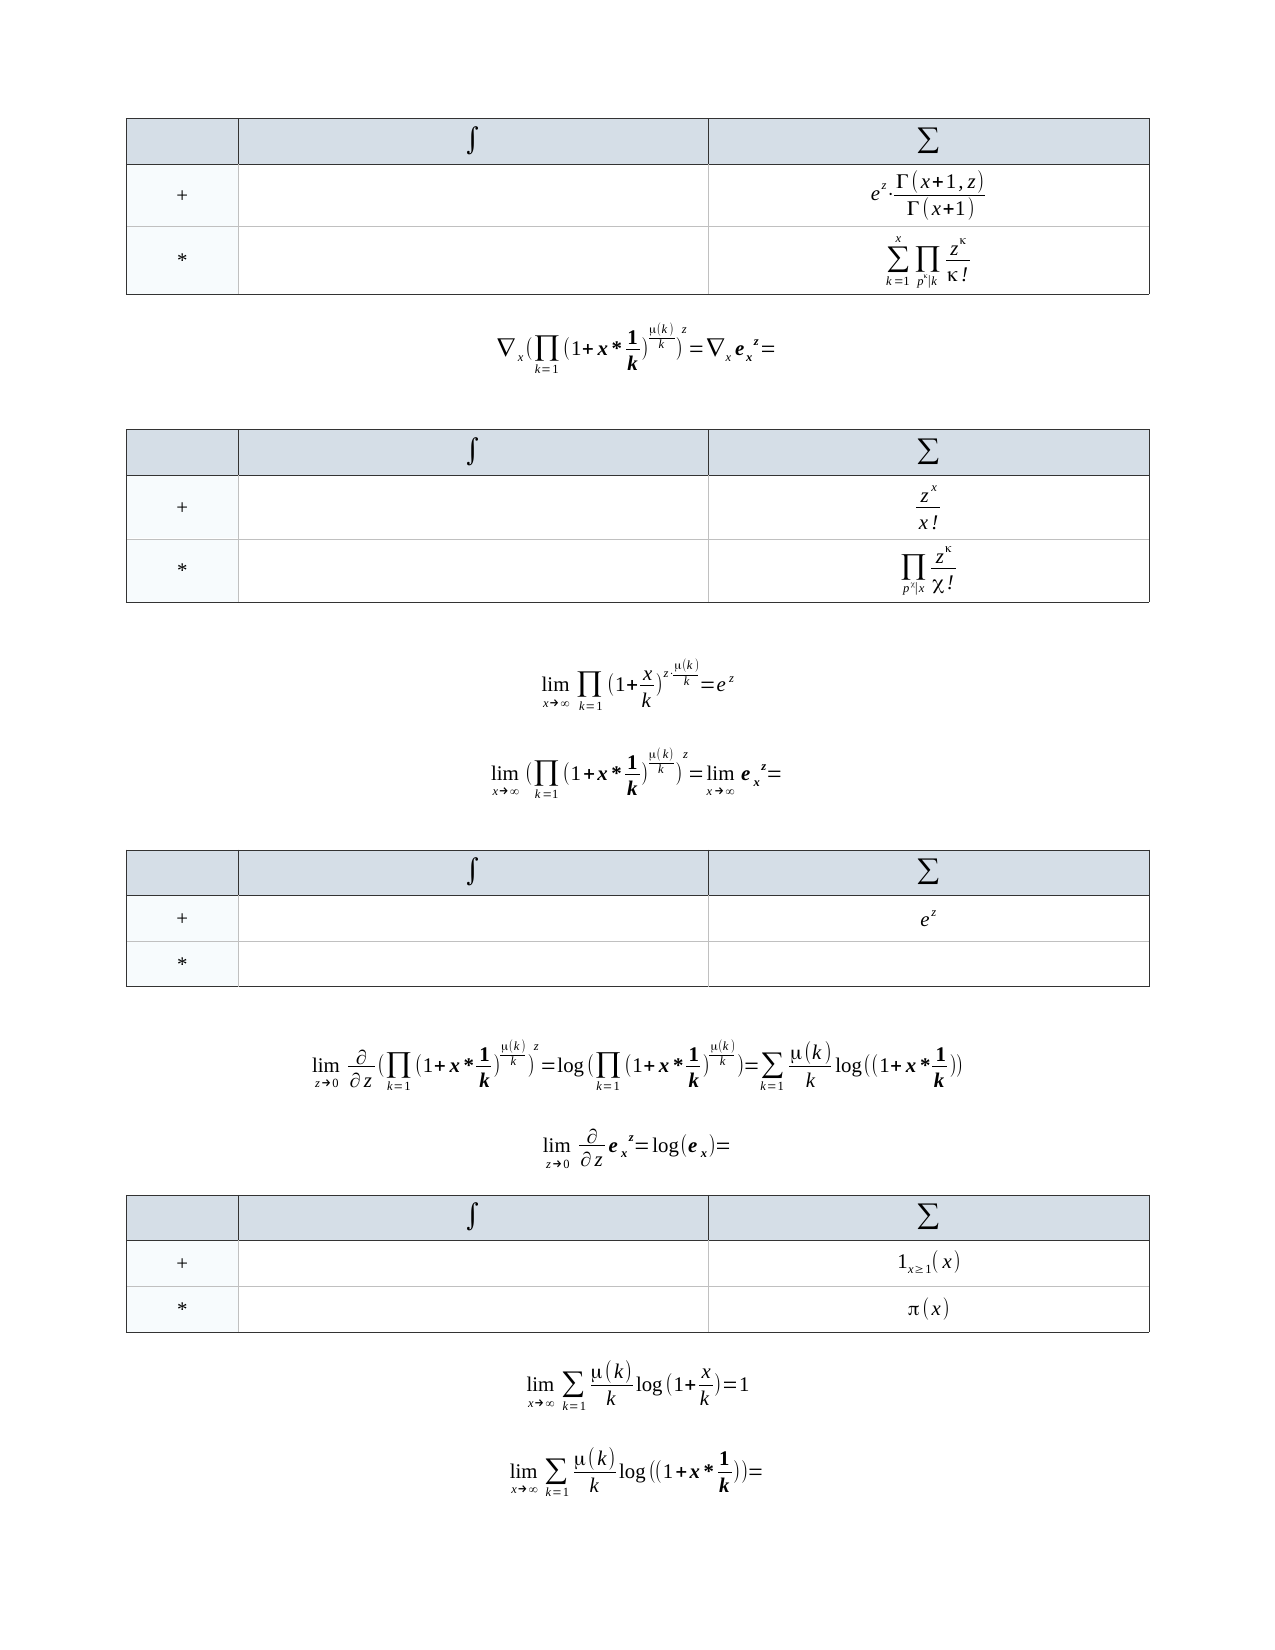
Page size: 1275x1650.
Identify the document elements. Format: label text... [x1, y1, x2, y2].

table_cell [239, 1287, 708, 1332]
table_cell [239, 227, 708, 294]
table_cell * [127, 1287, 238, 1332]
table_cell [709, 540, 1149, 602]
table_cell [239, 476, 708, 538]
table_header [239, 119, 708, 164]
table_header [709, 119, 1149, 164]
table_cell [239, 896, 708, 941]
table_cell + [127, 1241, 238, 1286]
table_cell [239, 1241, 708, 1286]
table_cell [239, 165, 708, 226]
table_header [239, 1196, 708, 1240]
table_header [709, 430, 1149, 475]
table_cell * [127, 540, 238, 602]
table_header [709, 1196, 1149, 1240]
table_cell + [127, 896, 238, 941]
table_cell [709, 942, 1149, 986]
table_header [239, 430, 708, 475]
table_header [709, 851, 1149, 895]
table_header [239, 851, 708, 895]
table_cell [709, 227, 1149, 294]
table_cell [709, 165, 1149, 226]
table_cell [709, 896, 1149, 941]
table_cell [709, 476, 1149, 538]
table_cell [709, 1241, 1149, 1286]
table_header [127, 1196, 238, 1240]
table_header [127, 851, 238, 895]
table_cell + [127, 476, 238, 538]
table_header [127, 119, 238, 164]
table_cell * [127, 227, 238, 294]
table_header [127, 430, 238, 475]
table_cell * [127, 942, 238, 986]
table_cell + [127, 165, 238, 226]
table_cell [239, 942, 708, 986]
table_cell [709, 1287, 1149, 1332]
table_cell [239, 540, 708, 602]
